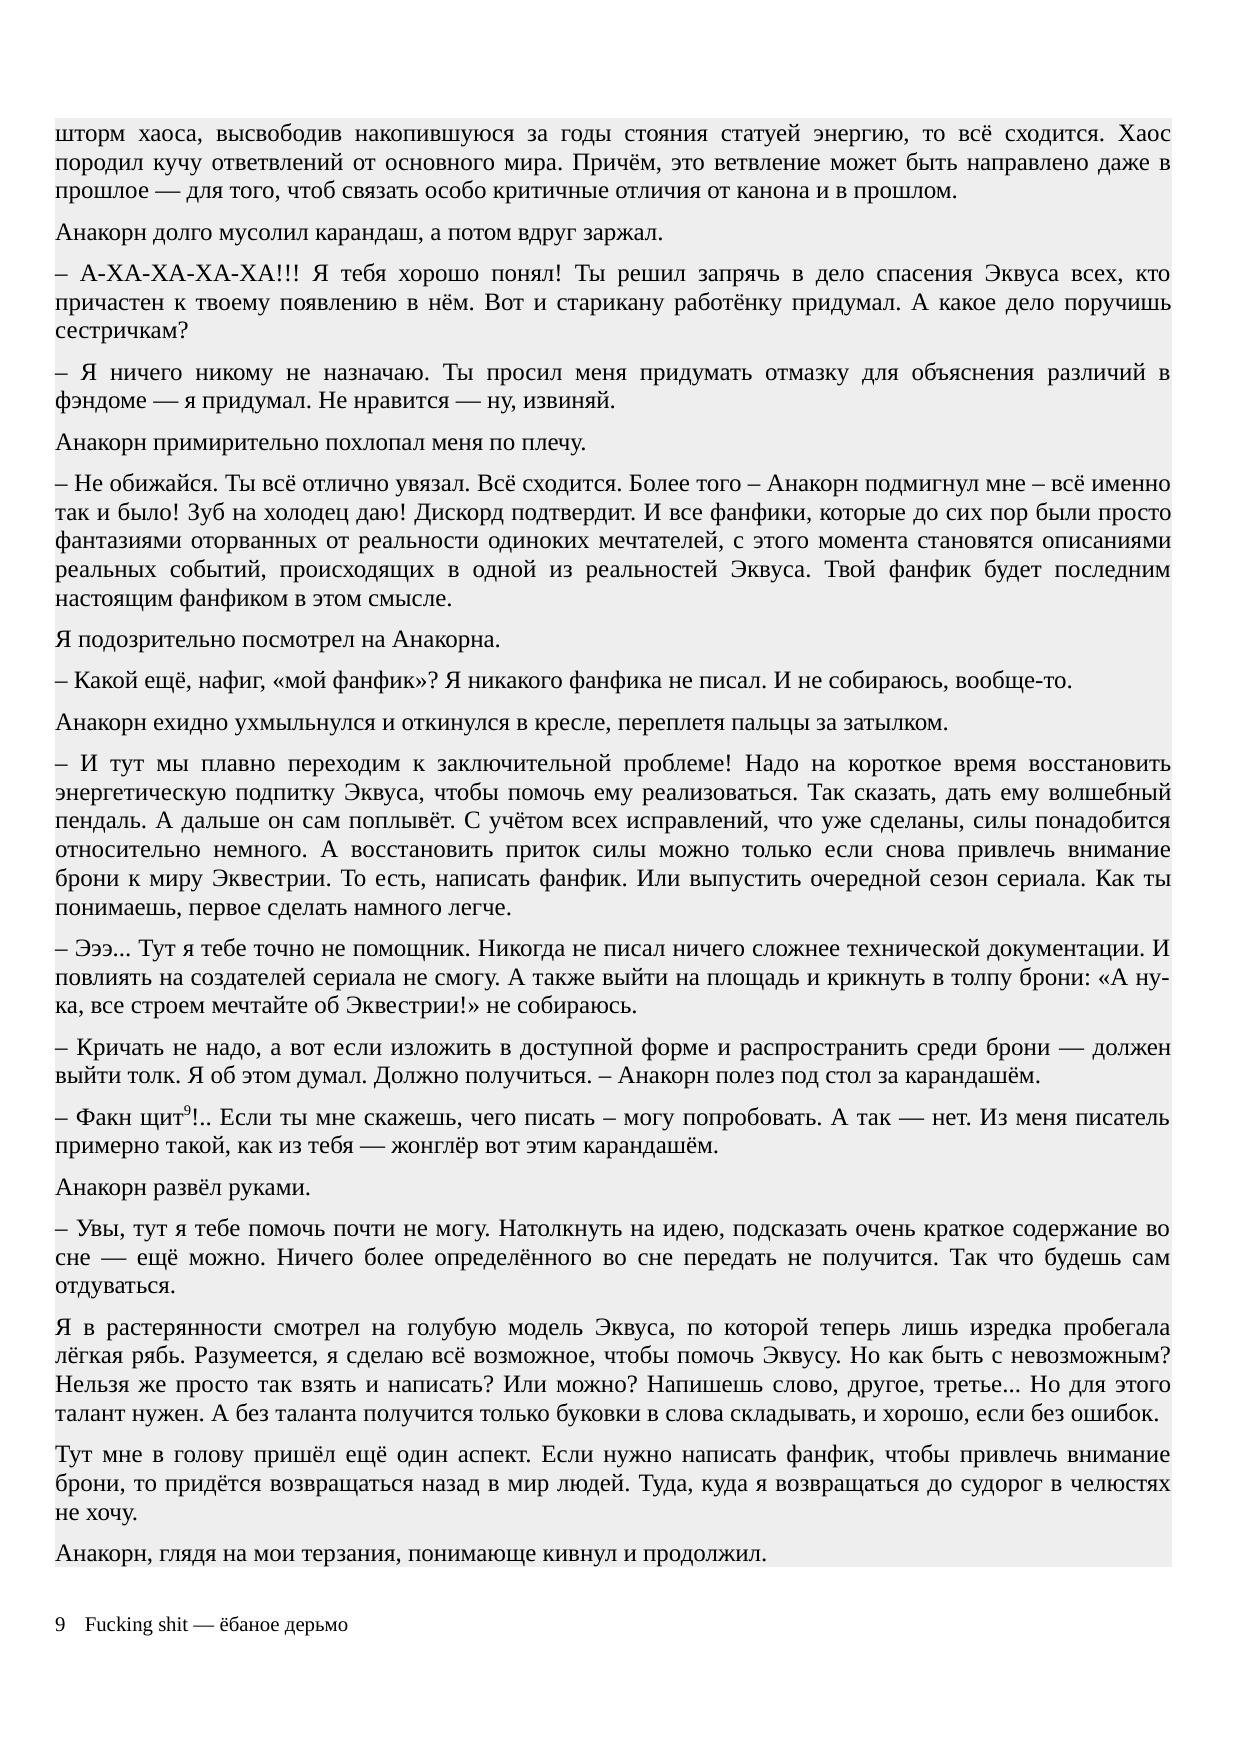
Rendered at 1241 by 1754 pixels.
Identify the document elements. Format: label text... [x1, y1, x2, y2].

text – И тут мы плавно переходим к заключительной проблеме! Надо на короткое время восстановить энергетическую подпитку Эквуса, чтобы помочь ему реализоваться. Так сказать, дать ему волшебный пендаль. А дальше он сам поплывёт. С учётом всех исправлений, что уже сделаны, силы понадобится относительно немного. А восстановить приток силы можно только если снова привлечь внимание брони к миру Эквестрии. То есть, написать фанфик. Или выпустить очередной сезон сериала. Как ты понимаешь, первое сделать намного легче. [55, 748, 1172, 921]
text Я в растерянности смотрел на голубую модель Эквуса, по которой теперь лишь изредка пробегала лёгкая рябь. Разумеется, я сделаю всё возможное, чтобы помочь Эквусу. Но как быть с невозможным? Нельзя же просто так взять и написать? Или можно? Напишешь слово, другое, третье... Но для этого талант нужен. А без таланта получится только буковки в слова складывать, и хорошо, если без ошибок. [55, 1312, 1172, 1427]
text Тут мне в голову пришёл ещё один аспект. Если нужно написать фанфик, чтобы привлечь внимание брони, то придётся возвращаться назад в мир людей. Туда, куда я возвращаться до судорог в челюстях не хочу. [55, 1439, 1172, 1526]
text Анакорн примирительно похлопал меня по плечу. [55, 427, 1172, 456]
text – Эээ... Тут я тебе точно не помощник. Никогда не писал ничего сложнее технической документации. И повлиять на создателей сериала не смогу. А также выйти на площадь и крикнуть в толпу брони: «А ну-ка, все строем мечтайте об Эквестрии!» не собираюсь. [55, 933, 1172, 1019]
text Fucking shit — ёбаное дерьмо [55, 1612, 1172, 1636]
text Анакорн ехидно ухмыльнулся и откинулся в кресле, переплетя пальцы за затылком. [55, 707, 1172, 736]
text – Я ничего никому не назначаю. Ты просил меня придумать отмазку для объяснения различий в фэндоме — я придумал. Не нравится — ну, извиняй. [55, 357, 1172, 414]
text – Увы, тут я тебе помочь почти не могу. Натолкнуть на идею, подсказать очень краткое содержание во сне — ещё можно. Ничего более определённого во сне передать не получится. Так что будешь сам отдуваться. [55, 1213, 1172, 1299]
text Анакорн развёл руками. [55, 1172, 1172, 1201]
text Анакорн долго мусолил карандаш, а потом вдруг заржал. [55, 217, 1172, 246]
text Анакорн, глядя на мои терзания, понимающе кивнул и продолжил. [55, 1538, 1172, 1567]
text – Не обижайся. Ты всё отлично увязал. Всё сходится. Более того – Анакорн подмигнул мне – всё именно так и было! Зуб на холодец даю! Дискорд подтвердит. И все фанфики, которые до сих пор были просто фантазиями оторванных от реальности одиноких мечтателей, с этого момента становятся описаниями реальных событий, происходящих в одной из реальностей Эквуса. Твой фанфик будет последним настоящим фанфиком в этом смысле. [55, 468, 1172, 612]
text Я подозрительно посмотрел на Анакорна. [55, 624, 1172, 653]
text – Факн щит!.. Если ты мне скажешь, чего писать – могу попробовать. А так — нет. Из меня писатель примерно такой, как из тебя — жонглёр вот этим карандашём. [55, 1102, 1172, 1159]
text шторм хаоса, высвободив накопившуюся за годы стояния статуей энергию, то всё сходится. Хаос породил кучу ответвлений от основного мира. Причём, это ветвление может быть направлено даже в прошлое — для того, чтоб связать особо критичные отличия от канона и в прошлом. [55, 118, 1172, 204]
text – Какой ещё, нафиг, «мой фанфик»? Я никакого фанфика не писал. И не собираюсь, вообще-то. [55, 666, 1172, 694]
text – Кричать не надо, а вот если изложить в доступной форме и распространить среди брони — должен выйти толк. Я об этом думал. Должно получиться. – Анакорн полез под стол за карандашём. [55, 1032, 1172, 1089]
text – А-ХА-ХА-ХА-ХА!!! Я тебя хорошо понял! Ты решил запрячь в дело спасения Эквуса всех, кто причастен к твоему появлению в нём. Вот и старикану работёнку придумал. А какое дело поручишь сестричкам? [55, 258, 1172, 344]
